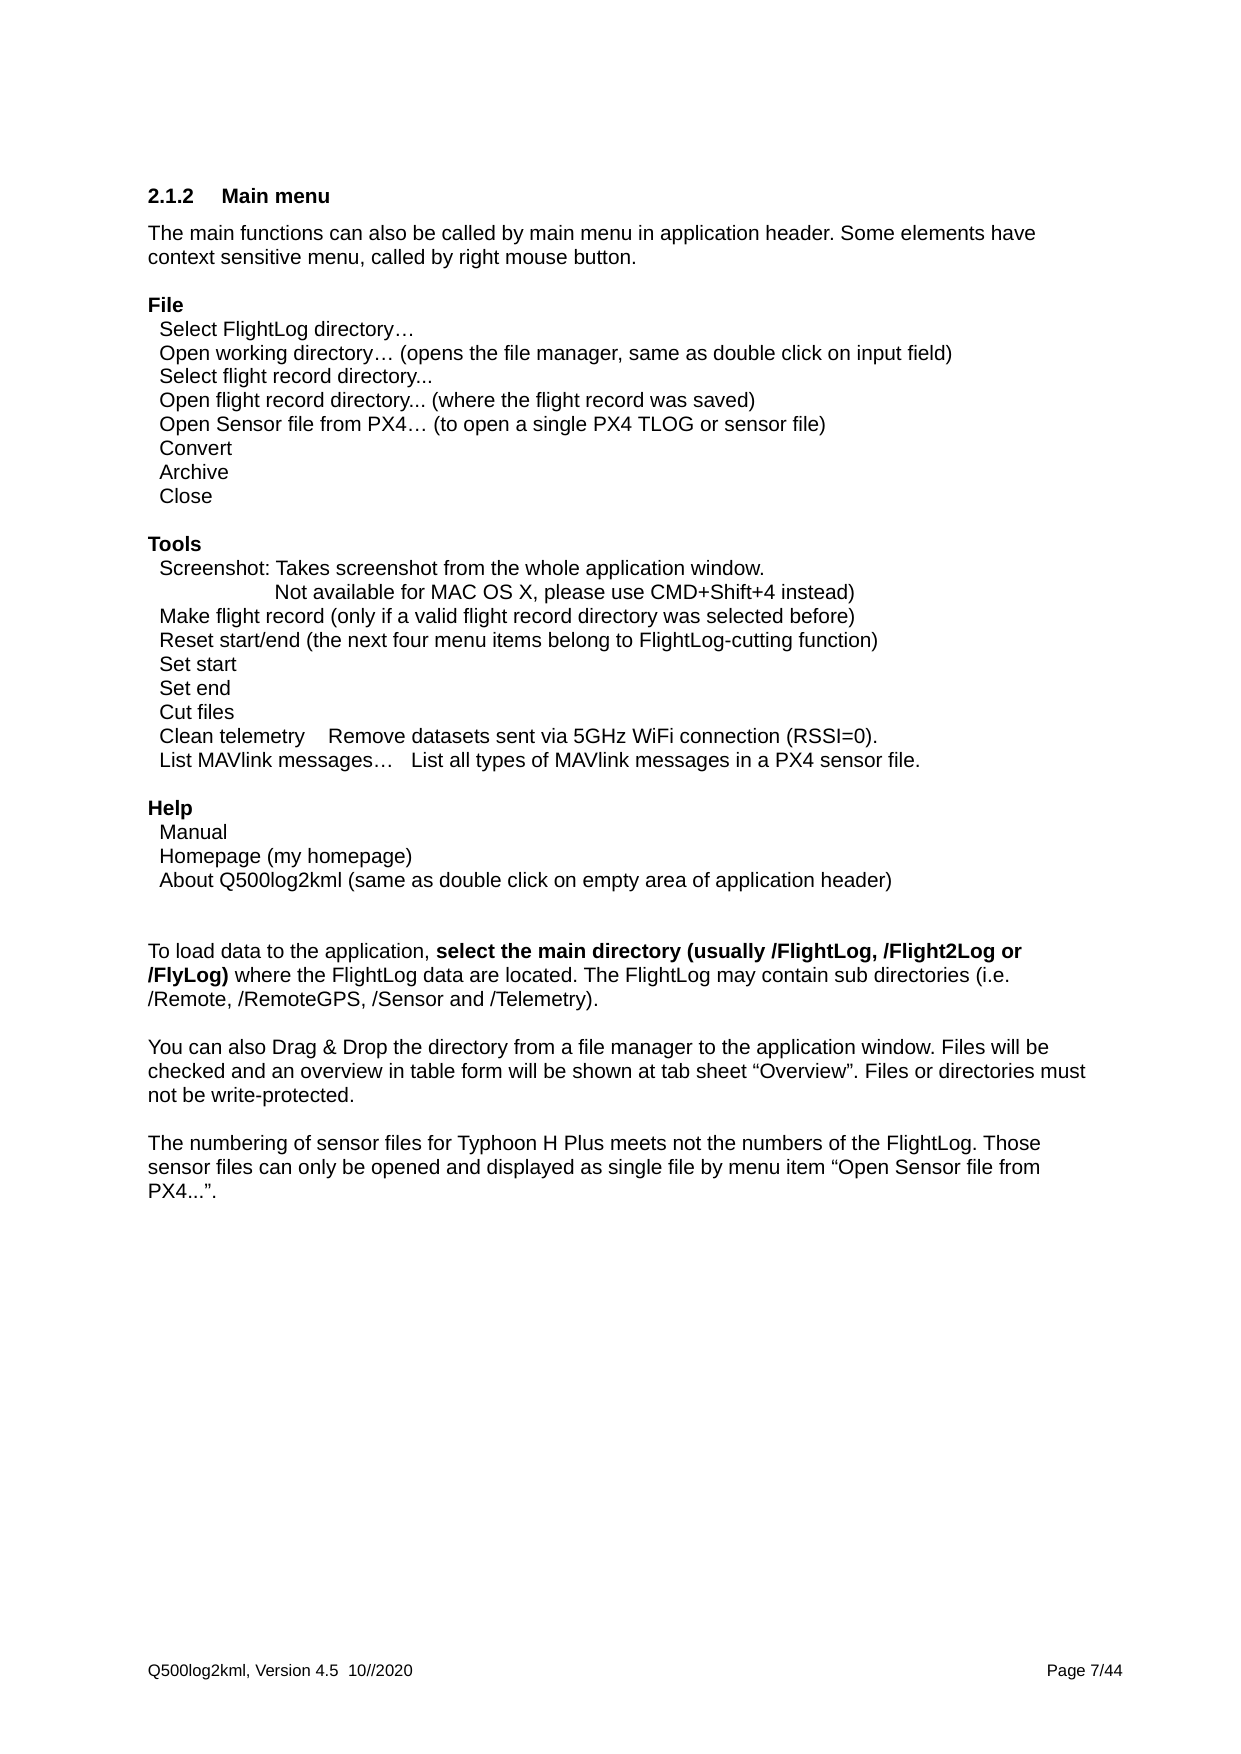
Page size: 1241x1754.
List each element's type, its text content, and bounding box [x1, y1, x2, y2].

text The main functions can also be called by main menu in application header. Some elements have context sensitive menu, called by right mouse button. [148, 221, 1093, 268]
text Select flight record directory... [148, 364, 1093, 388]
text Manual [148, 819, 1093, 843]
text Archive [148, 460, 1093, 484]
text The numbering of sensor files for Typhoon H Plus meets not the numbers of the FlightLog. Those sensor files can only be opened and displayed as single file by menu item “Open Sensor file from PX4...”. [148, 1131, 1093, 1203]
text Convert [148, 436, 1093, 460]
text List MAVlink messages… List all types of MAVlink messages in a PX4 sensor file. [148, 748, 1093, 772]
text Screenshot: Takes screenshot from the whole application window. Not available for MAC OS X, please use CMD+Shift+4 instead) [148, 556, 1093, 604]
text Open flight record directory... (where the flight record was saved) [148, 388, 1093, 412]
text Set start [148, 652, 1093, 676]
text Open Sensor file from PX4… (to open a single PX4 TLOG or sensor file) [148, 412, 1093, 436]
text Make flight record (only if a valid flight record directory was selected before) [148, 604, 1093, 628]
text Reset start/end (the next four menu items belong to FlightLog-cutting function) [148, 628, 1093, 652]
text Homepage (my homepage) [148, 843, 1093, 867]
text Cut files [148, 700, 1093, 724]
text File [148, 292, 1093, 316]
text To load data to the application, select the main directory (usually /FlightLog, /Flight2Log or /FlyLog) where the FlightLog data are located. The FlightLog may contain sub directories (i.e. /Remote, /RemoteGPS, /Sensor and /Telemetry). [148, 939, 1093, 1011]
subtitle Main menu [148, 184, 1093, 208]
text Set end [148, 676, 1093, 700]
text Close [148, 484, 1093, 508]
text Open working directory… (opens the file manager, same as double click on input field) [148, 340, 1093, 364]
text About Q500log2kml (same as double click on empty area of application header) [148, 867, 1093, 891]
text You can also Drag & Drop the directory from a file manager to the application window. Files will be checked and an overview in table form will be shown at tab sheet “Overview”. Files or directories must not be write-protected. [148, 1035, 1093, 1107]
text Select FlightLog directory… [148, 316, 1093, 340]
text Help [148, 796, 1093, 819]
text Tools [148, 532, 1093, 556]
text Clean telemetry Remove datasets sent via 5GHz WiFi connection (RSSI=0). [148, 724, 1093, 748]
